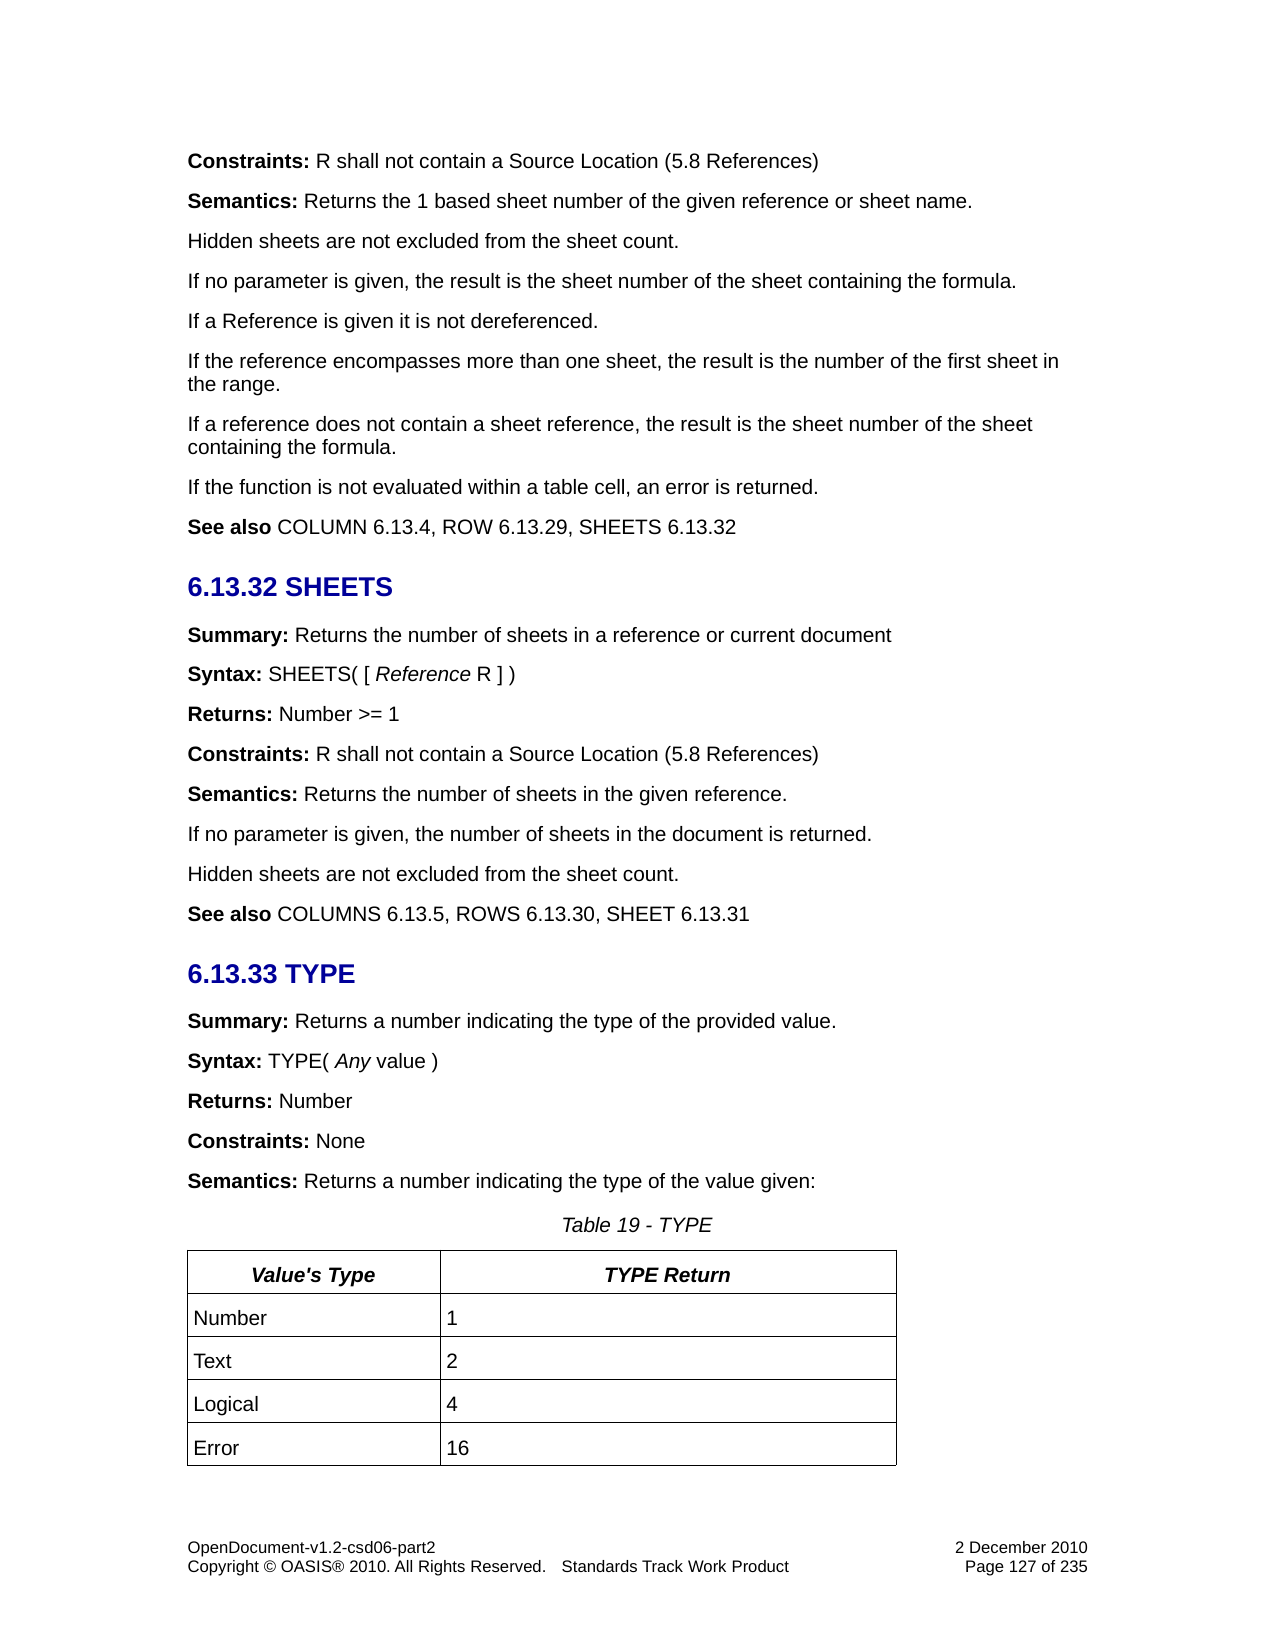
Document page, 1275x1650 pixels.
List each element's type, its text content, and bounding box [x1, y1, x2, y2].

text Syntax: SHEETS( [ Reference R ] ) [187, 663, 1088, 686]
text Summary: Returns the number of sheets in a reference or current document [187, 623, 1088, 646]
subtitle SHEETS [187, 572, 1088, 602]
table_cell Logical [188, 1380, 440, 1422]
text See also COLUMN 6.13.4, ROW 6.13.29, SHEETS 6.13.32 [187, 516, 1088, 539]
text If a reference does not contain a sheet reference, the result is the sheet number of the sheet containing the formula. [187, 413, 1088, 459]
table_cell 16 [441, 1423, 896, 1465]
table_header TYPE Return [441, 1251, 896, 1293]
text Hidden sheets are not excluded from the sheet count. [187, 863, 1088, 886]
text If the function is not evaluated within a table cell, an error is returned. [187, 476, 1088, 499]
text See also COLUMNS 6.13.5, ROWS 6.13.30, SHEET 6.13.31 [187, 902, 1088, 926]
table_cell Text [188, 1337, 440, 1379]
text If the reference encompasses more than one sheet, the result is the number of the first sheet in the range. [187, 349, 1088, 396]
text Constraints: None [187, 1130, 1088, 1153]
subtitle TYPE [187, 959, 1088, 989]
table_cell Number [188, 1294, 440, 1336]
text Syntax: TYPE( Any value ) [187, 1050, 1088, 1073]
text If a Reference is given it is not dereferenced. [187, 309, 1088, 333]
text Summary: Returns a number indicating the type of the provided value. [187, 1010, 1088, 1033]
text Returns: Number >= 1 [187, 703, 1088, 726]
text Table 19 - TYPE [187, 1214, 1088, 1237]
table_cell 1 [441, 1294, 896, 1336]
text Semantics: Returns the 1 based sheet number of the given reference or sheet name. [187, 190, 1088, 213]
text Constraints: R shall not contain a Source Location (5.8 References) [187, 743, 1088, 766]
text Hidden sheets are not excluded from the sheet count. [187, 230, 1088, 253]
table_cell Error [188, 1423, 440, 1465]
text If no parameter is given, the result is the sheet number of the sheet containing the formula. [187, 270, 1088, 293]
table_cell 2 [441, 1337, 896, 1379]
table_header Value's Type [188, 1251, 440, 1293]
text Returns: Number [187, 1090, 1088, 1113]
table_cell 4 [441, 1380, 896, 1422]
text Semantics: Returns the number of sheets in the given reference. [187, 783, 1088, 806]
text If no parameter is given, the number of sheets in the document is returned. [187, 823, 1088, 846]
text Constraints: R shall not contain a Source Location (5.8 References) [187, 150, 1088, 173]
text Semantics: Returns a number indicating the type of the value given: [187, 1170, 1088, 1193]
